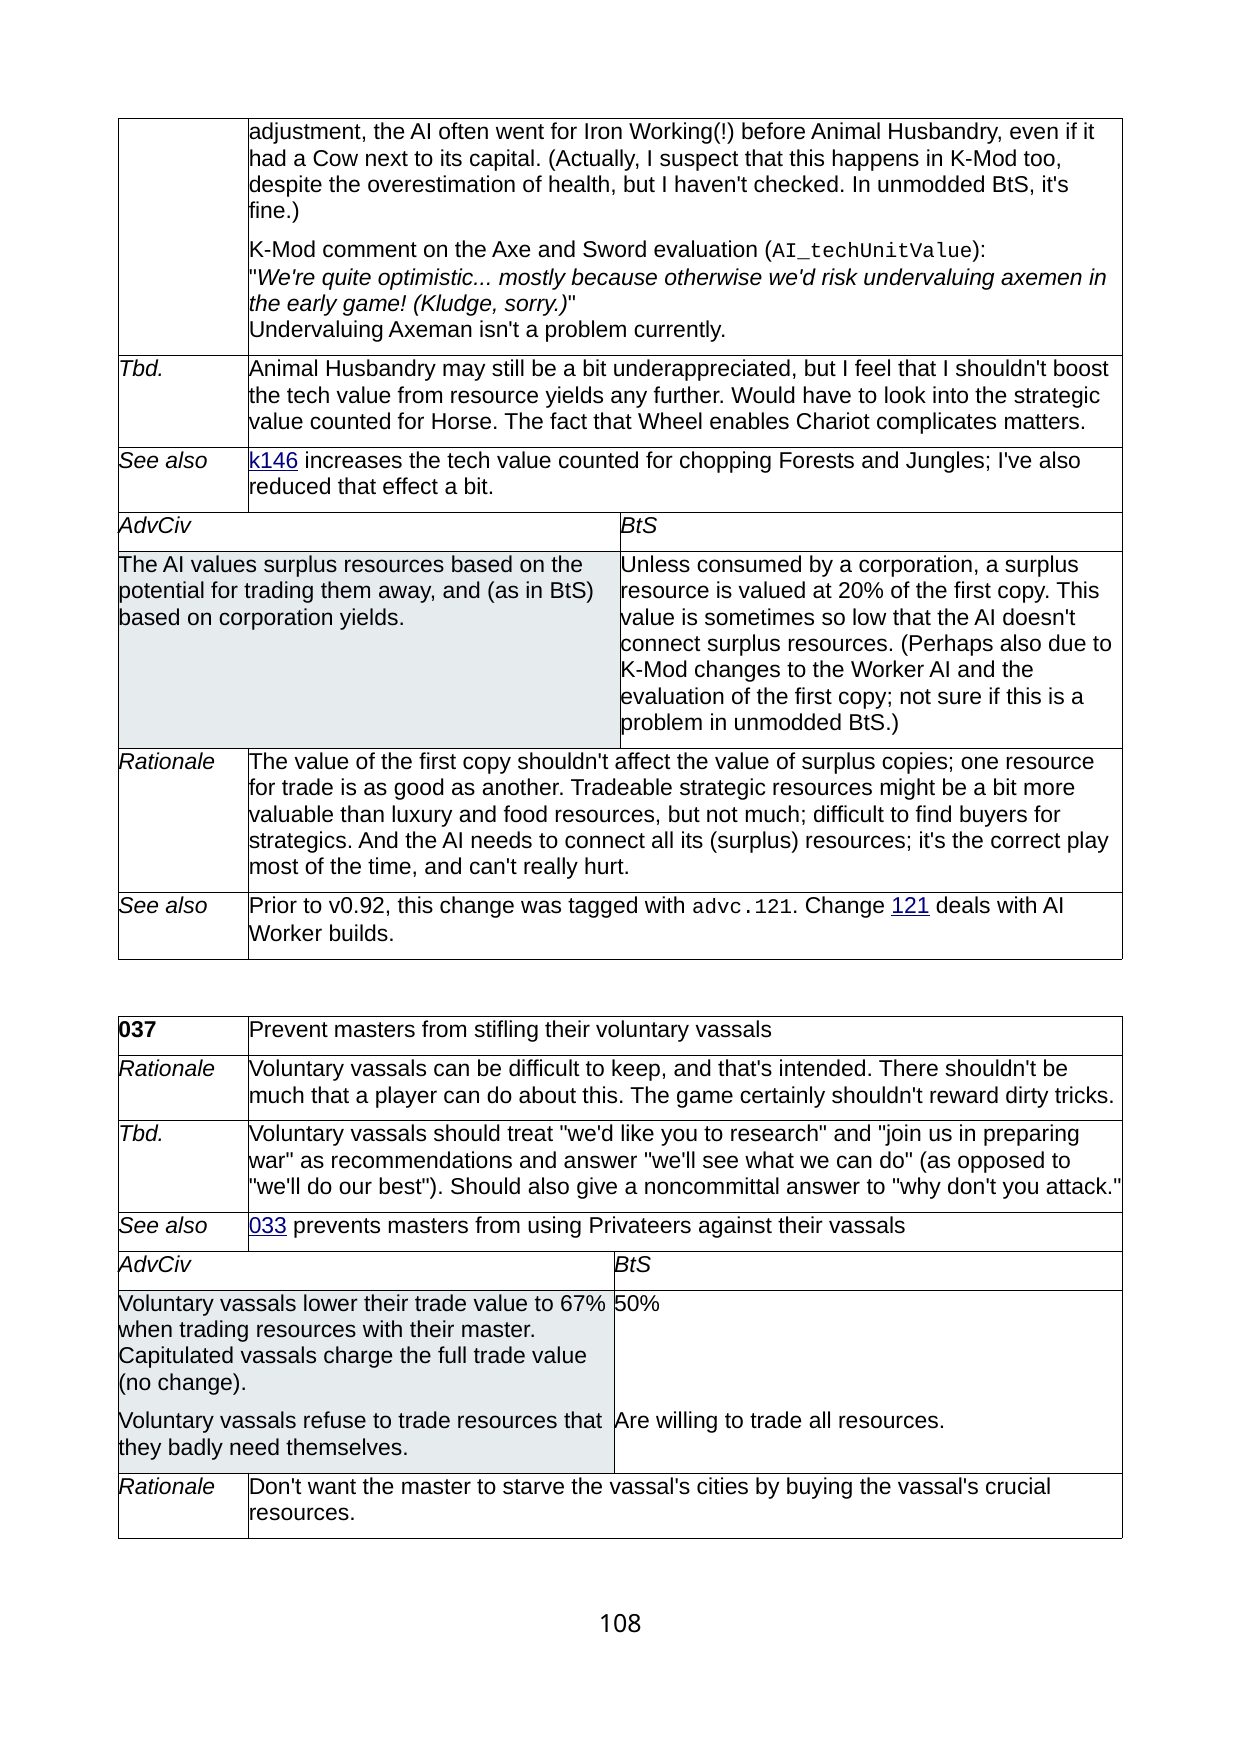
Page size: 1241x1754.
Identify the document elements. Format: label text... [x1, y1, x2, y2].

table_cell Unless consumed by a corporation, a surplus resource is valued at 20% of the first copy. This value is sometimes so low that the AI doesn't connect surplus resources. (Perhaps also due to K-Mod changes to the Worker AI and the evaluation of the first copy; not sure if this is a problem in unmodded BtS.) [621, 552, 1122, 748]
table_cell Rationale [119, 1474, 248, 1538]
table_cell AdvCiv [119, 513, 620, 551]
table_cell Animal Husbandry may still be a bit underappreciated, but I feel that I shouldn't boost the tech value from resource yields any further. Would have to look into the strategic value counted for Horse. The fact that Wheel enables Chariot complicates matters. [249, 356, 1122, 447]
table_cell Rationale [119, 749, 248, 892]
table_cell Prior to v0.92, this change was tagged with advc.121. Change 121 deals with AI Worker builds. [249, 893, 1122, 959]
table_cell Rationale [119, 1056, 248, 1120]
table_cell 033 prevents masters from using Privateers against their vassals [249, 1213, 1122, 1251]
table_cell BtS [615, 1252, 1122, 1289]
table_cell The value of the first copy shouldn't affect the value of surplus copies; one resource for trade is as good as another. Tradeable strategic resources might be a bit more valuable than luxury and food resources, but not much; difficult to find buyers for strategics. And the AI needs to connect all its (surplus) resources; it's the correct play most of the time, and can't really hurt. [249, 749, 1122, 892]
table_cell Voluntary vassals can be difficult to keep, and that's intended. There shouldn't be much that a player can do about this. The game certainly shouldn't reward dirty tricks. [249, 1056, 1122, 1120]
table_cell [119, 119, 248, 355]
table_cell AdvCiv [119, 1252, 614, 1289]
table_header Prevent masters from stifling their voluntary vassals [249, 1017, 1122, 1055]
table_cell BtS [621, 513, 1122, 551]
table_cell adjustment, the AI often went for Iron Working(!) before Animal Husbandry, even if it had a Cow next to its capital. (Actually, I suspect that this happens in K-Mod too, despite the overestimation of health, but I haven't checked. In unmodded BtS, it's fine.) K-Mod comment on the Axe and Sword evaluation (AI_techUnitValue): "We're quite optimistic... mostly because otherwise we'd risk undervaluing axemen in the early game! (Kludge, sorry.)" Undervaluing Axeman isn't a problem currently. [249, 119, 1122, 355]
table_cell Tbd. [119, 356, 248, 447]
table_cell Voluntary vassals should treat "we'd like you to research" and "join us in preparing war" as recommendations and answer "we'll see what we can do" (as opposed to "we'll do our best"). Should also give a noncommittal answer to "why don't you attack." [249, 1121, 1122, 1212]
table_cell See also [119, 448, 248, 512]
table_cell 50% Are willing to trade all resources. [615, 1291, 1122, 1473]
table_cell The AI values surplus resources based on the potential for trading them away, and (as in BtS) based on corporation yields. [119, 552, 620, 748]
table_cell k146 increases the tech value counted for chopping Forests and Jungles; I've also reduced that effect a bit. [249, 448, 1122, 512]
table_cell See also [119, 893, 248, 959]
table_cell Voluntary vassals lower their trade value to 67% when trading resources with their master. Capitulated vassals charge the full trade value (no change). Voluntary vassals refuse to trade resources that they badly need themselves. [119, 1291, 614, 1473]
table_cell See also [119, 1213, 248, 1251]
table_header 037 [119, 1017, 248, 1055]
table_cell Don't want the master to starve the vassal's cities by buying the vassal's crucial resources. [249, 1474, 1122, 1538]
table_cell Tbd. [119, 1121, 248, 1212]
